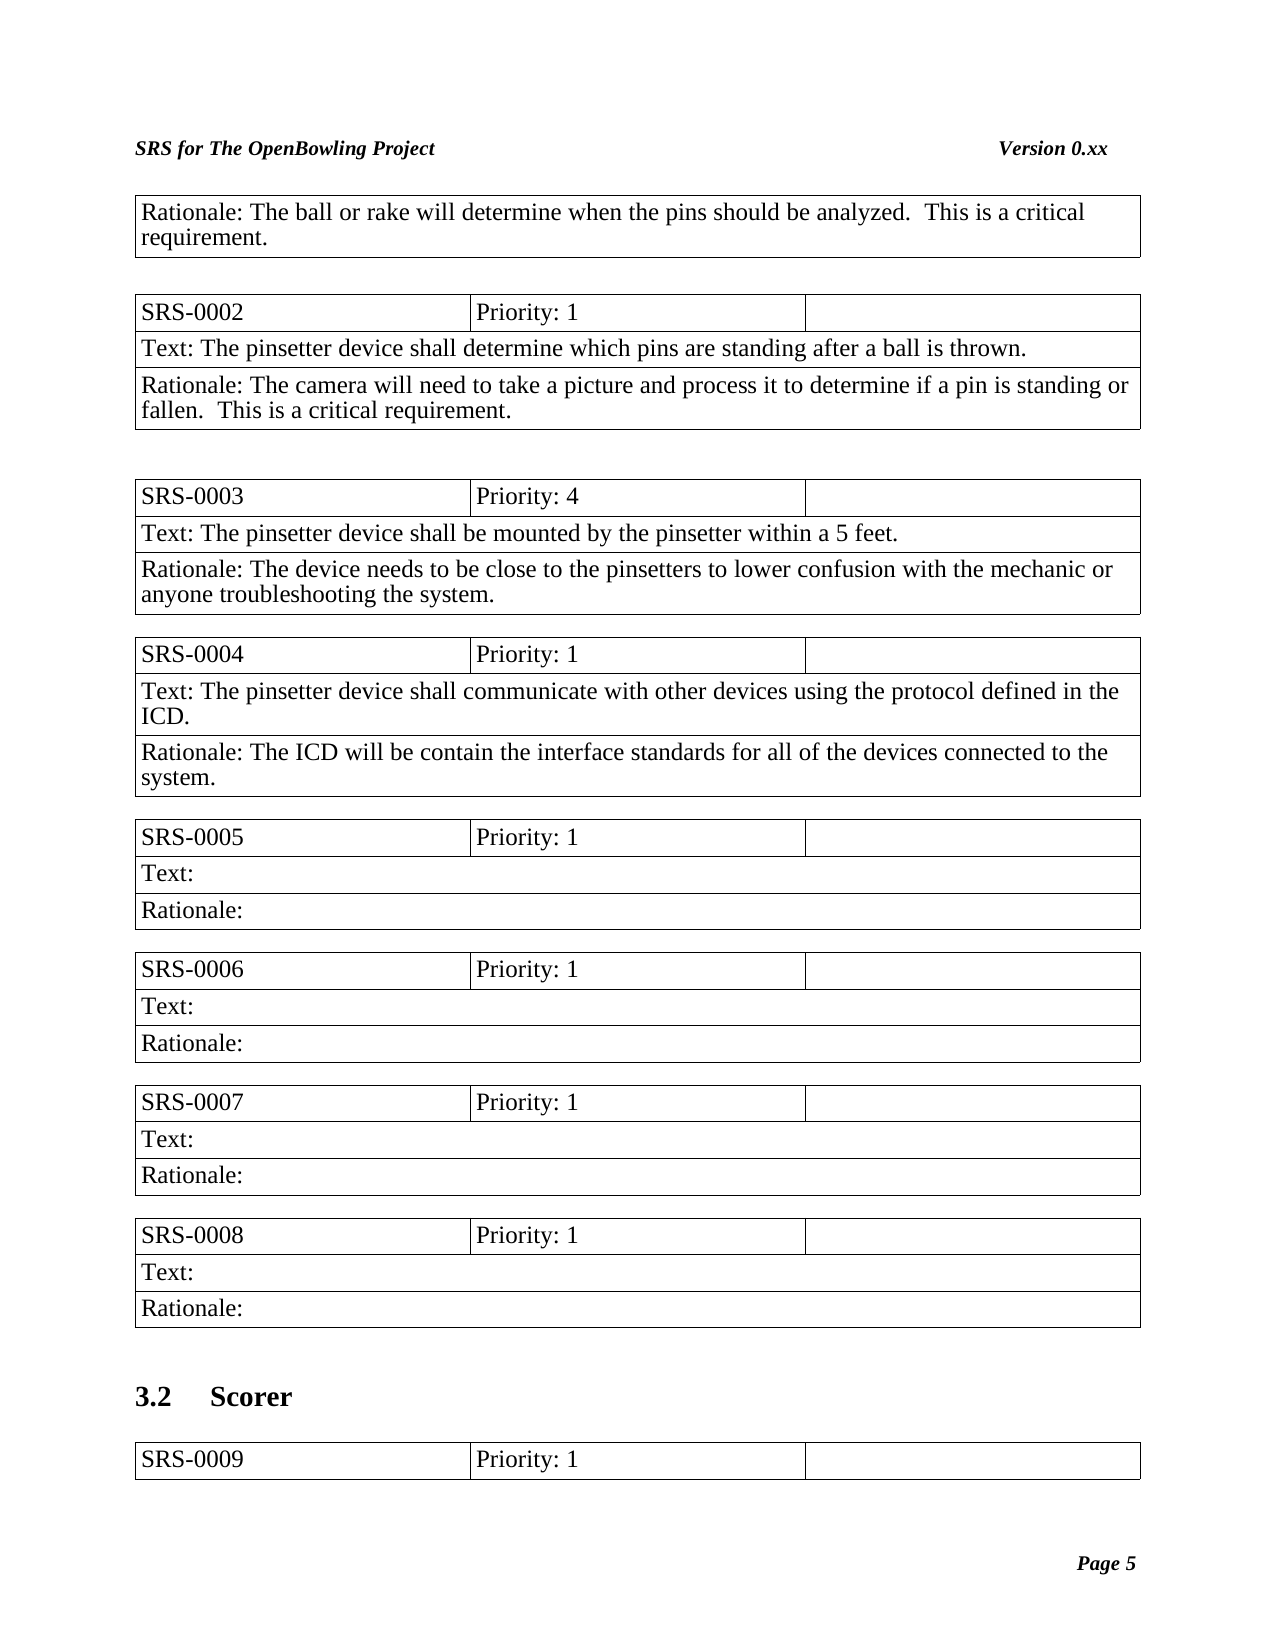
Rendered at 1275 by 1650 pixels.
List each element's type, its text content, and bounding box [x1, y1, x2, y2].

table_header SRS-0005 [136, 820, 470, 856]
table_cell Text: The pinsetter device shall be mounted by the pinsetter within a 5 feet. [136, 517, 1140, 552]
table_header Priority: 1 [471, 1086, 805, 1121]
table_header SRS-0002 [136, 295, 470, 331]
table_header Priority: 1 [471, 1219, 805, 1254]
table_header SRS-0006 [136, 953, 470, 989]
table_cell Rationale: The ICD will be contain the interface standards for all of the devices connected to the system. [136, 736, 1140, 796]
table_header SRS-0008 [136, 1219, 470, 1254]
table_header [806, 953, 1140, 989]
table_header SRS-0009 [136, 1443, 470, 1479]
table_header SRS-0007 [136, 1086, 470, 1121]
table_header [806, 638, 1140, 673]
table_cell Rationale: [136, 894, 1140, 929]
table_header Priority: 1 [471, 1443, 805, 1479]
table_header [806, 1443, 1140, 1479]
table_header Priority: 1 [471, 953, 805, 989]
table_cell Rationale: The device needs to be close to the pinsetters to lower confusion with the mechanic or anyone troubleshooting the system. [136, 553, 1140, 614]
table_cell Text: The pinsetter device shall communicate with other devices using the protocol defined in the ICD. [136, 674, 1140, 735]
table_cell Text: [136, 857, 1140, 892]
table_cell Text: The pinsetter device shall determine which pins are standing after a ball is thrown. [136, 332, 1140, 367]
table_cell Rationale: [136, 1026, 1140, 1062]
table_header [806, 820, 1140, 856]
table_cell Rationale: The camera will need to take a picture and process it to determine if a pin is standing or fallen. This is a critical requirement. [136, 368, 1140, 429]
table_header [806, 1219, 1140, 1254]
table_cell Text: [136, 990, 1140, 1025]
table_header Priority: 1 [471, 638, 805, 673]
table_cell Text: [136, 1122, 1140, 1158]
table_header Priority: 4 [471, 480, 805, 516]
subtitle Scorer [135, 1379, 1140, 1413]
table_header [806, 480, 1140, 516]
table_header Priority: 1 [471, 820, 805, 856]
table_header Priority: 1 [471, 295, 805, 331]
table_cell Rationale: [136, 1159, 1140, 1194]
table_header [806, 1086, 1140, 1121]
table_cell Text: [136, 1255, 1140, 1291]
table_header SRS-0004 [136, 638, 470, 673]
table_cell Rationale: The ball or rake will determine when the pins should be analyzed. This is a critical requirement. [136, 196, 1140, 257]
table_header SRS-0003 [136, 480, 470, 516]
table_header [806, 295, 1140, 331]
table_cell Rationale: [136, 1292, 1140, 1327]
